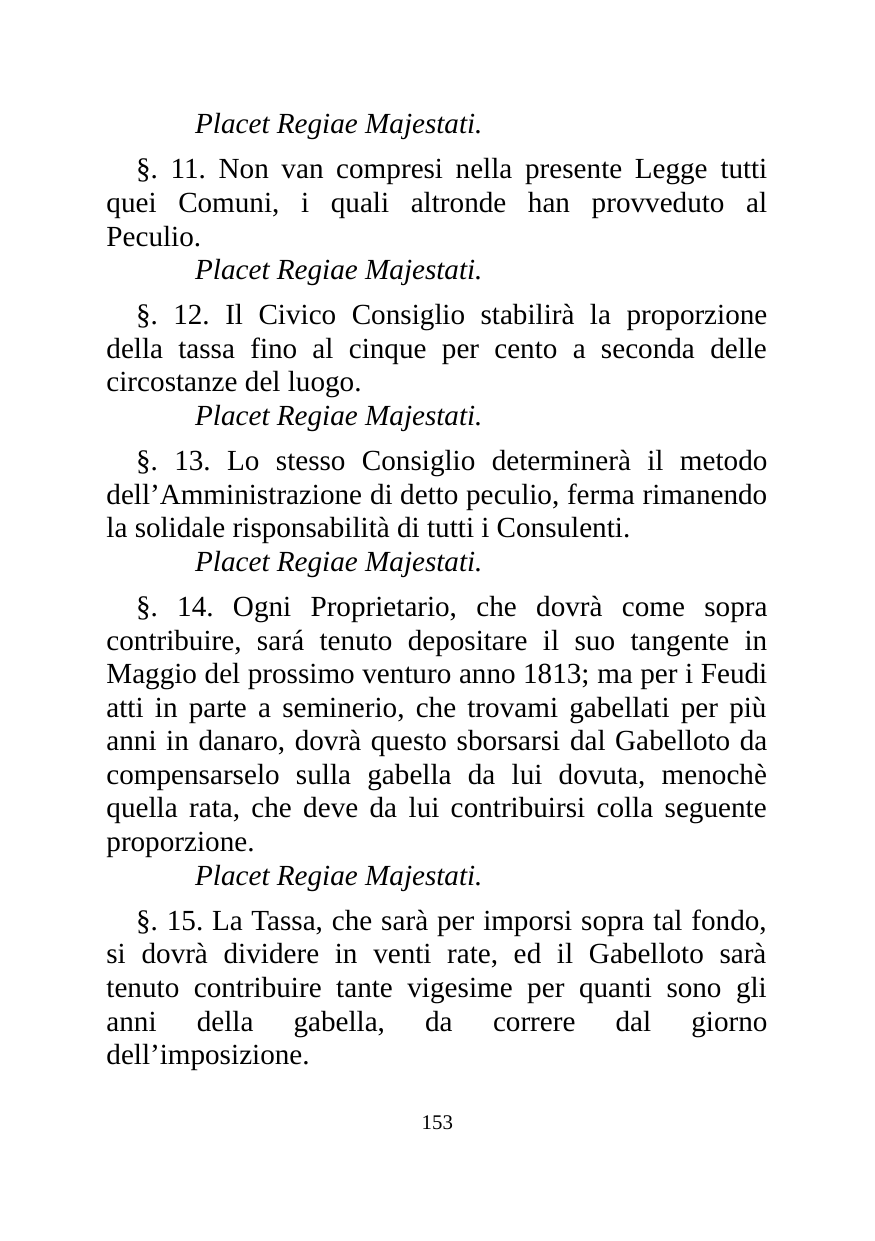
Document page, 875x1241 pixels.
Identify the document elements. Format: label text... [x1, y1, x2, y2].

text Placet Regiae Majestati. [195, 252, 768, 286]
text §. 14. Ogni Proprietario, che dovrà come sopra contribuire, sará tenuto depositare il suo tangente in Maggio del prossimo venturo anno 1813; ma per i Feudi atti in parte a seminerio, che trovami gabellati per più anni in danaro, dovrà questo sborsarsi dal Gabelloto da compensarselo sulla gabella da lui dovuta, menochè quella rata, che deve da lui contribuirsi colla seguente proporzione. [106, 589, 768, 858]
text §. 11. Non van compresi nella presente Legge tutti quei Comuni, i quali altronde han provveduto al Peculio. [106, 152, 768, 252]
text Placet Regiae Majestati. [195, 106, 768, 140]
text §. 12. Il Civico Consiglio stabilirà la proporzione della tassa fino al cinque per cento a seconda delle circostanze del luogo. [106, 297, 768, 398]
text Placet Regiae Majestati. [195, 398, 768, 432]
text §. 13. Lo stesso Consiglio determinerà il metodo dell’Amministrazione di detto peculio, ferma rimanendo la solidale risponsabilità di tutti i Consulenti. [106, 443, 768, 544]
text Placet Regiae Majestati. [195, 544, 768, 578]
text Placet Regiae Majestati. [195, 858, 768, 891]
text §. 15. La Tassa, che sarà per imporsi sopra tal fondo, si dovrà dividere in venti rate, ed il Gabelloto sarà tenuto contribuire tante vigesime per quanti sono gli anni della gabella, da correre dal giorno dell’imposizione. [106, 903, 768, 1071]
